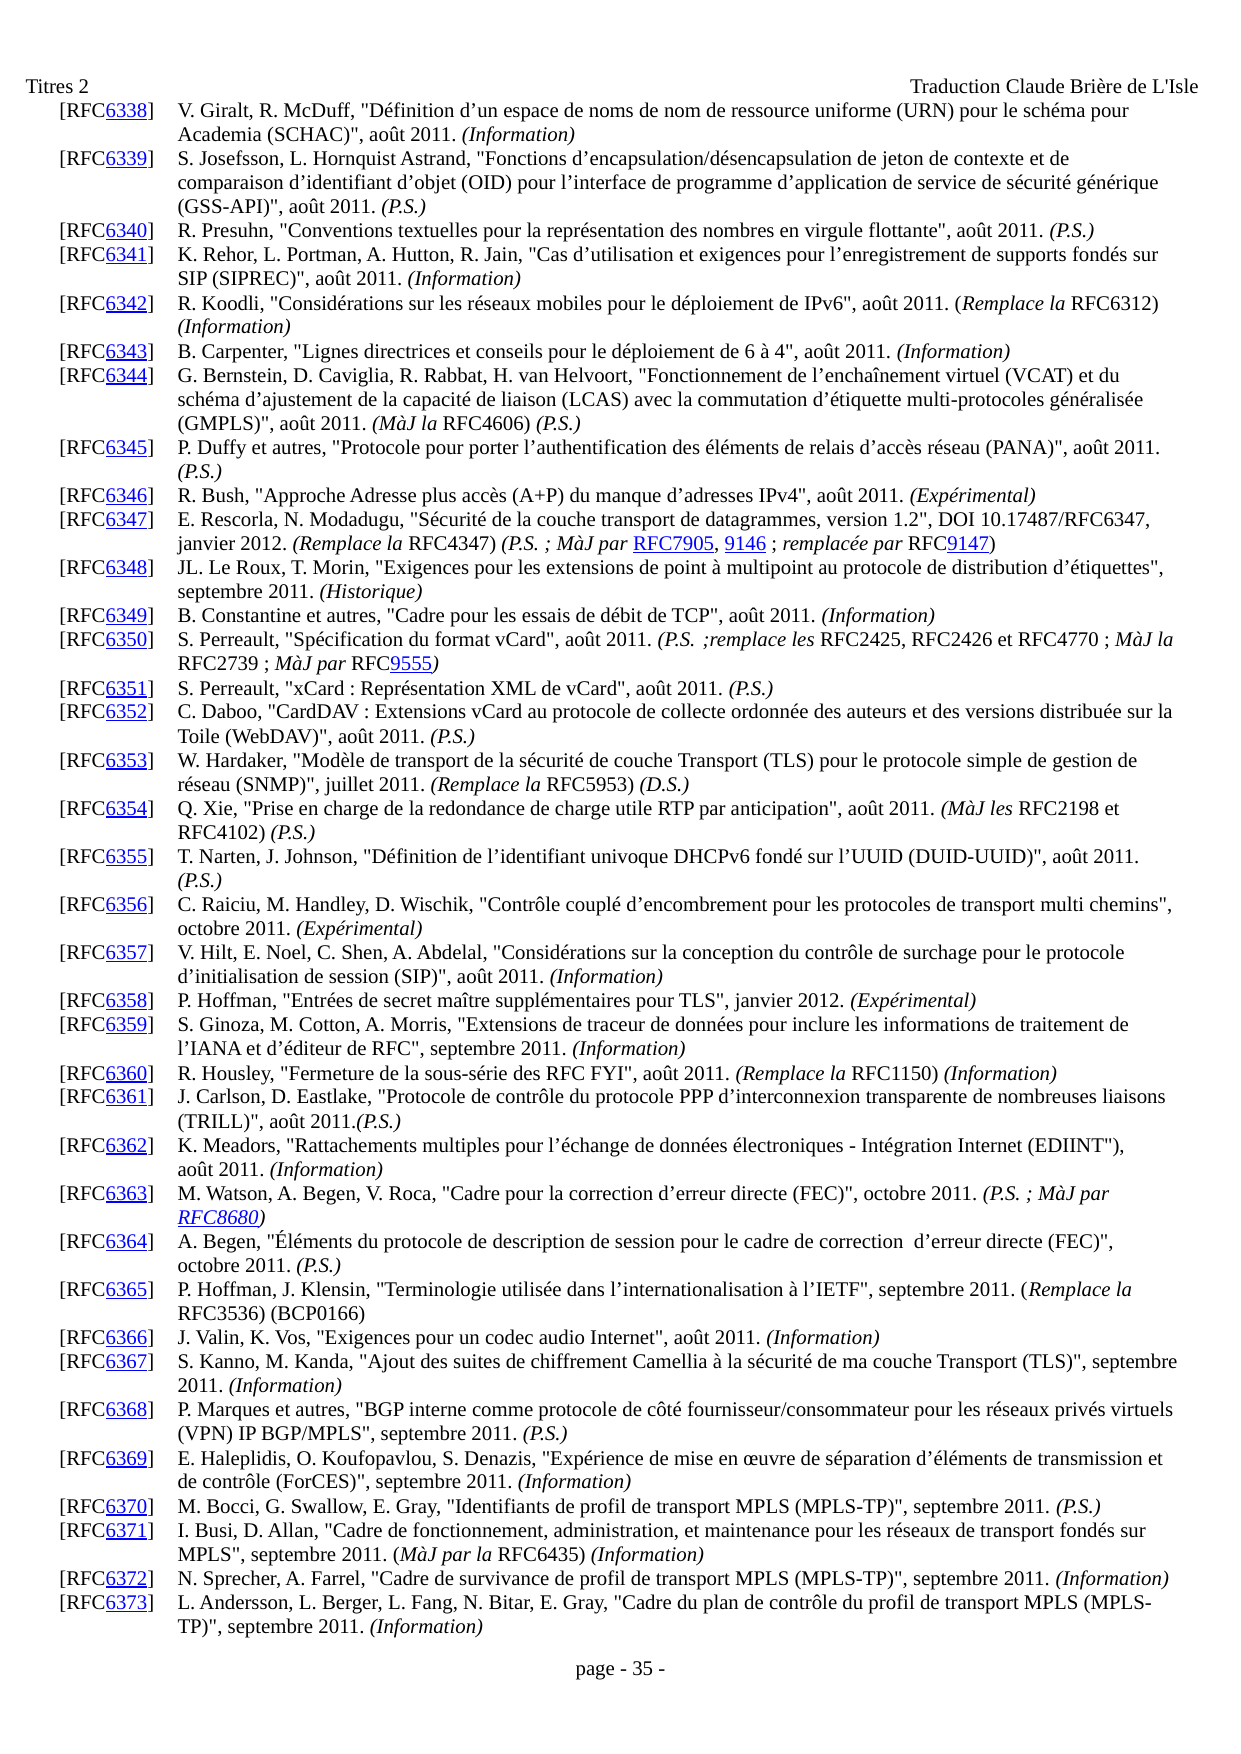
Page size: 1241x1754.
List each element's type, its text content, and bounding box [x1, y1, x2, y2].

text [RFC6357] V. Hilt, E. Noel, C. Shen, A. Abdelal, "Considérations sur la conception du contrôle de surchage pour le protocole d’initialisation de session (SIP)", août 2011. (Information) [59, 940, 1181, 988]
text [RFC6352] C. Daboo, "CardDAV : Extensions vCard au protocole de collecte ordonnée des auteurs et des versions distribuée sur la Toile (WebDAV)", août 2011. (P.S.) [59, 699, 1181, 748]
text [RFC6345] P. Duffy et autres, "Protocole pour porter l’authentification des éléments de relais d’accès réseau (PANA)", août 2011. (P.S.) [59, 435, 1181, 483]
text [RFC6344] G. Bernstein, D. Caviglia, R. Rabbat, H. van Helvoort, "Fonctionnement de l’enchaînement virtuel (VCAT) et du schéma d’ajustement de la capacité de liaison (LCAS) avec la commutation d’étiquette multi-protocoles généralisée (GMPLS)", août 2011. (MàJ la RFC4606) (P.S.) [59, 363, 1181, 435]
text [RFC6363] M. Watson, A. Begen, V. Roca, "Cadre pour la correction d’erreur directe (FEC)", octobre 2011. (P.S. ; MàJ par RFC8680) [59, 1181, 1181, 1229]
text [RFC6342] R. Koodli, "Considérations sur les réseaux mobiles pour le déploiement de IPv6", août 2011. (Remplace la RFC6312) (Information) [59, 290, 1181, 338]
text [RFC6347] E. Rescorla, N. Modadugu, "Sécurité de la couche transport de datagrammes, version 1.2", DOI 10.17487/RFC6347, janvier 2012. (Remplace la RFC4347) (P.S. ; MàJ par RFC7905, 9146 ; remplacée par RFC9147) [59, 507, 1181, 555]
text [RFC6351] S. Perreault, "xCard : Représentation XML de vCard", août 2011. (P.S.) [59, 675, 1181, 699]
text [RFC6353] W. Hardaker, "Modèle de transport de la sécurité de couche Transport (TLS) pour le protocole simple de gestion de réseau (SNMP)", juillet 2011. (Remplace la RFC5953) (D.S.) [59, 748, 1181, 796]
text [RFC6370] M. Bocci, G. Swallow, E. Gray, "Identifiants de profil de transport MPLS (MPLS-TP)", septembre 2011. (P.S.) [59, 1493, 1181, 1518]
text [RFC6365] P. Hoffman, J. Klensin, "Terminologie utilisée dans l’internationalisation à l’IETF", septembre 2011. (Remplace la RFC3536) (BCP0166) [59, 1277, 1181, 1325]
text [RFC6372] N. Sprecher, A. Farrel, "Cadre de survivance de profil de transport MPLS (MPLS-TP)", septembre 2011. (Information) [59, 1566, 1181, 1590]
text [RFC6364] A. Begen, "Éléments du protocole de description de session pour le cadre de correction d’erreur directe (FEC)", octobre 2011. (P.S.) [59, 1229, 1181, 1277]
text [RFC6369] E. Haleplidis, O. Koufopavlou, S. Denazis, "Expérience de mise en œuvre de séparation d’éléments de transmission et de contrôle (ForCES)", septembre 2011. (Information) [59, 1445, 1181, 1493]
text [RFC6373] L. Andersson, L. Berger, L. Fang, N. Bitar, E. Gray, "Cadre du plan de contrôle du profil de transport MPLS (MPLS-TP)", septembre 2011. (Information) [59, 1590, 1181, 1638]
text [RFC6361] J. Carlson, D. Eastlake, "Protocole de contrôle du protocole PPP d’interconnexion transparente de nombreuses liaisons (TRILL)", août 2011.(P.S.) [59, 1084, 1181, 1133]
text [RFC6367] S. Kanno, M. Kanda, "Ajout des suites de chiffrement Camellia à la sécurité de ma couche Transport (TLS)", septembre 2011. (Information) [59, 1349, 1181, 1397]
text [RFC6341] K. Rehor, L. Portman, A. Hutton, R. Jain, "Cas d’utilisation et exigences pour l’enregistrement de supports fondés sur SIP (SIPREC)", août 2011. (Information) [59, 242, 1181, 290]
text [RFC6349] B. Constantine et autres, "Cadre pour les essais de débit de TCP", août 2011. (Information) [59, 603, 1181, 627]
text [RFC6366] J. Valin, K. Vos, "Exigences pour un codec audio Internet", août 2011. (Information) [59, 1325, 1181, 1349]
text [RFC6356] C. Raiciu, M. Handley, D. Wischik, "Contrôle couplé d’encombrement pour les protocoles de transport multi chemins", octobre 2011. (Expérimental) [59, 892, 1181, 940]
text [RFC6371] I. Busi, D. Allan, "Cadre de fonctionnement, administration, et maintenance pour les réseaux de transport fondés sur MPLS", septembre 2011. (MàJ par la RFC6435) (Information) [59, 1518, 1181, 1566]
text [RFC6359] S. Ginoza, M. Cotton, A. Morris, "Extensions de traceur de données pour inclure les informations de traitement de l’IANA et d’éditeur de RFC", septembre 2011. (Information) [59, 1012, 1181, 1060]
text [RFC6343] B. Carpenter, "Lignes directrices et conseils pour le déploiement de 6 à 4", août 2011. (Information) [59, 338, 1181, 363]
text [RFC6338] V. Giralt, R. McDuff, "Définition d’un espace de noms de nom de ressource uniforme (URN) pour le schéma pour Academia (SCHAC)", août 2011. (Information) [59, 98, 1181, 146]
text [RFC6354] Q. Xie, "Prise en charge de la redondance de charge utile RTP par anticipation", août 2011. (MàJ les RFC2198 et RFC4102) (P.S.) [59, 796, 1181, 844]
text [RFC6340] R. Presuhn, "Conventions textuelles pour la représentation des nombres en virgule flottante", août 2011. (P.S.) [59, 218, 1181, 242]
text [RFC6350] S. Perreault, "Spécification du format vCard", août 2011. (P.S. ;remplace les RFC2425, RFC2426 et RFC4770 ; MàJ la RFC2739 ; MàJ par RFC9555) [59, 627, 1181, 675]
text [RFC6355] T. Narten, J. Johnson, "Définition de l’identifiant univoque DHCPv6 fondé sur l’UUID (DUID-UUID)", août 2011. (P.S.) [59, 844, 1181, 892]
text [RFC6358] P. Hoffman, "Entrées de secret maître supplémentaires pour TLS", janvier 2012. (Expérimental) [59, 988, 1181, 1012]
text [RFC6368] P. Marques et autres, "BGP interne comme protocole de côté fournisseur/consommateur pour les réseaux privés virtuels (VPN) IP BGP/MPLS", septembre 2011. (P.S.) [59, 1397, 1181, 1445]
text [RFC6348] JL. Le Roux, T. Morin, "Exigences pour les extensions de point à multipoint au protocole de distribution d’étiquettes", septembre 2011. (Historique) [59, 555, 1181, 603]
text [RFC6362] K. Meadors, "Rattachements multiples pour l’échange de données électroniques - Intégration Internet (EDIINT"), août 2011. (Information) [59, 1133, 1181, 1181]
text [RFC6346] R. Bush, "Approche Adresse plus accès (A+P) du manque d’adresses IPv4", août 2011. (Expérimental) [59, 483, 1181, 507]
text [RFC6339] S. Josefsson, L. Hornquist Astrand, "Fonctions d’encapsulation/désencapsulation de jeton de contexte et de comparaison d’identifiant d’objet (OID) pour l’interface de programme d’application de service de sécurité générique (GSS-API)", août 2011. (P.S.) [59, 146, 1181, 218]
text [RFC6360] R. Housley, "Fermeture de la sous-série des RFC FYI", août 2011. (Remplace la RFC1150) (Information) [59, 1060, 1181, 1084]
